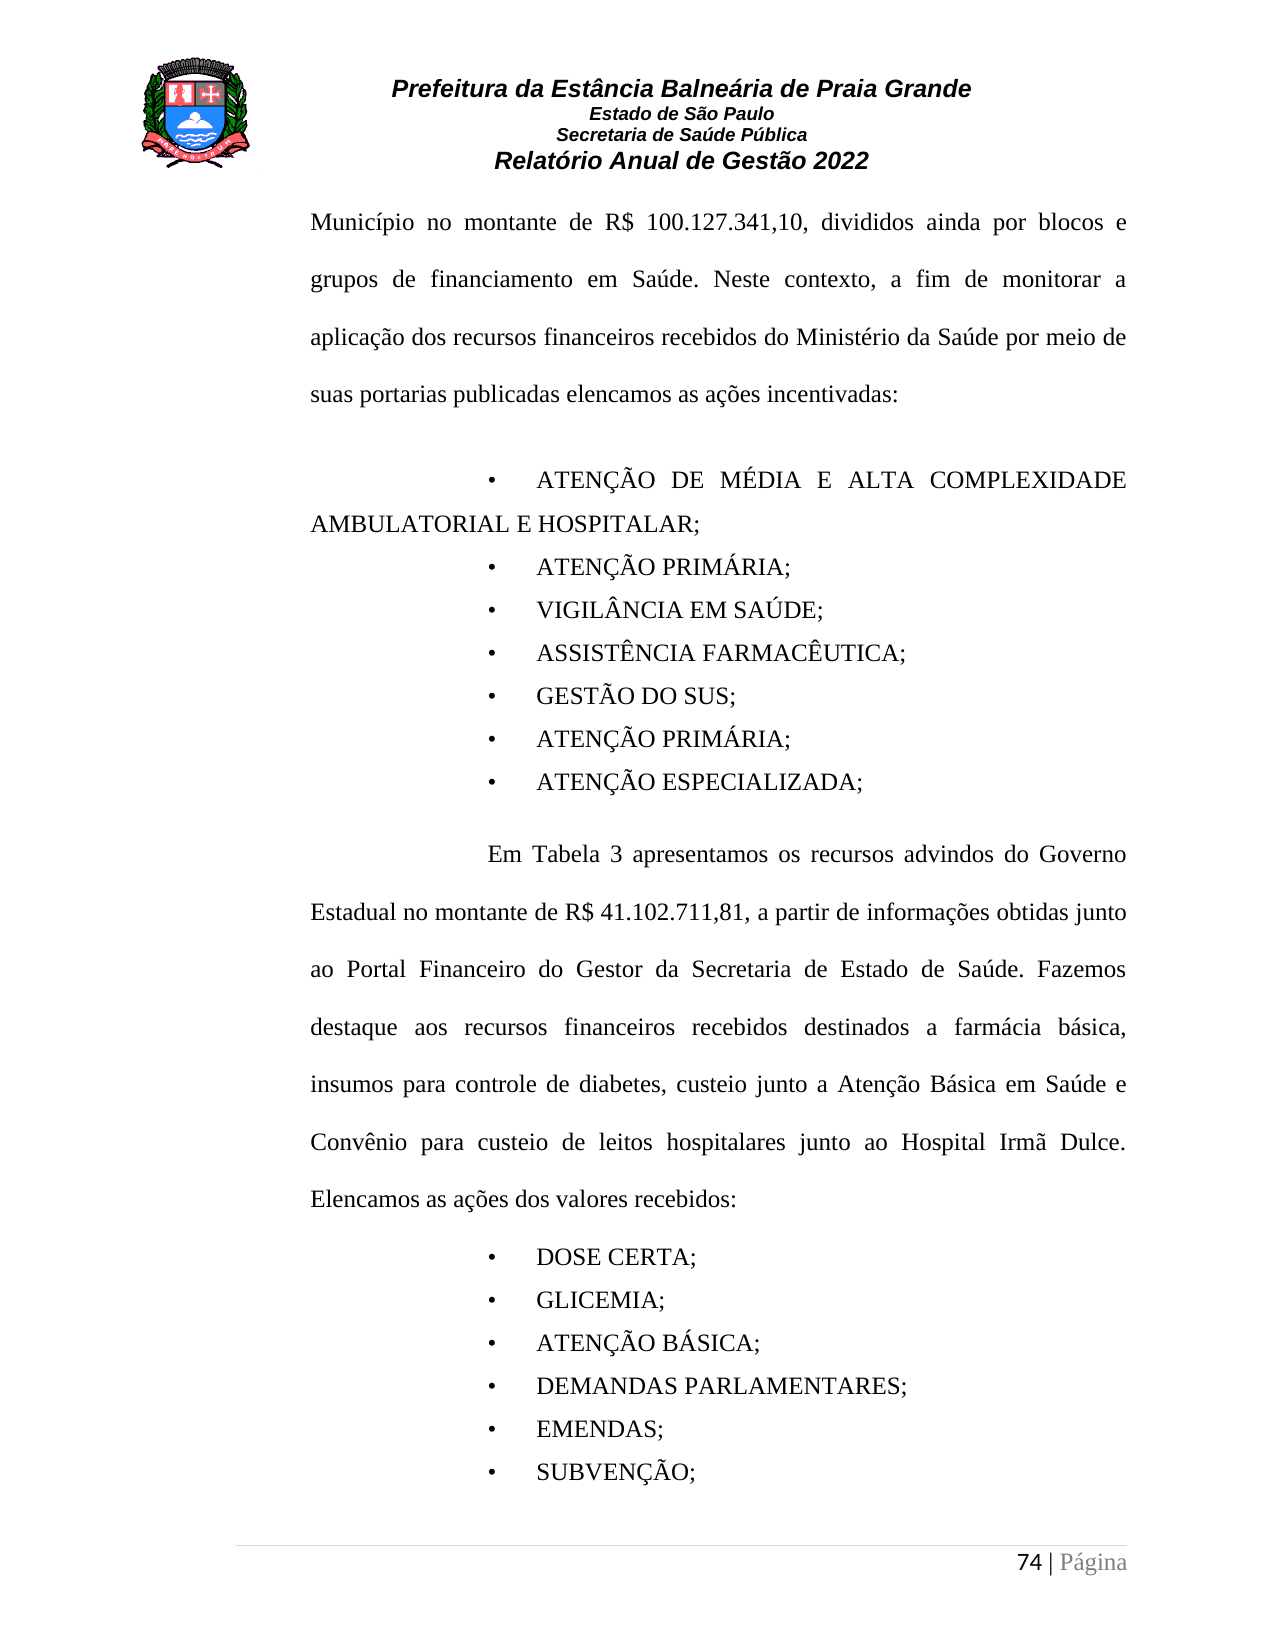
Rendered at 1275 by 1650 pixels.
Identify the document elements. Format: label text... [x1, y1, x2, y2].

picture [132, 55, 259, 172]
text • DOSE CERTA; [310, 1242, 1127, 1271]
text Município no montante de R$ 100.127.341,10, divididos ainda por blocos e grupos de financiamento em Saúde. Neste contexto, a fim de monitorar a aplicação dos recursos financeiros recebidos do Ministério da Saúde por meio de suas portarias publicadas elencamos as ações incentivadas: [310, 207, 1127, 408]
text • DEMANDAS PARLAMENTARES; [310, 1371, 1127, 1400]
text • SUBVENÇÃO; [310, 1457, 1127, 1486]
text • VIGILÂNCIA EM SAÚDE; [310, 595, 1127, 624]
text • ATENÇÃO DE MÉDIA E ALTA COMPLEXIDADE AMBULATORIAL E HOSPITALAR; [310, 466, 1127, 537]
text • ATENÇÃO BÁSICA; [310, 1328, 1127, 1357]
text • ATENÇÃO PRIMÁRIA; [310, 724, 1127, 753]
text • ATENÇÃO ESPECIALIZADA; [310, 767, 1127, 796]
text • GLICEMIA; [310, 1285, 1127, 1314]
text • GESTÃO DO SUS; [310, 681, 1127, 710]
text Em Tabela 3 apresentamos os recursos advindos do Governo Estadual no montante de R$ 41.102.711,81, a partir de informações obtidas junto ao Portal Financeiro do Gestor da Secretaria de Estado de Saúde. Fazemos destaque aos recursos financeiros recebidos destinados a farmácia básica, insumos para controle de diabetes, custeio junto a Atenção Básica em Saúde e Convênio para custeio de leitos hospitalares junto ao Hospital Irmã Dulce. Elencamos as ações dos valores recebidos: [310, 839, 1127, 1213]
text • EMENDAS; [310, 1414, 1127, 1443]
text • ATENÇÃO PRIMÁRIA; [310, 552, 1127, 581]
text • ASSISTÊNCIA FARMACÊUTICA; [310, 638, 1127, 667]
